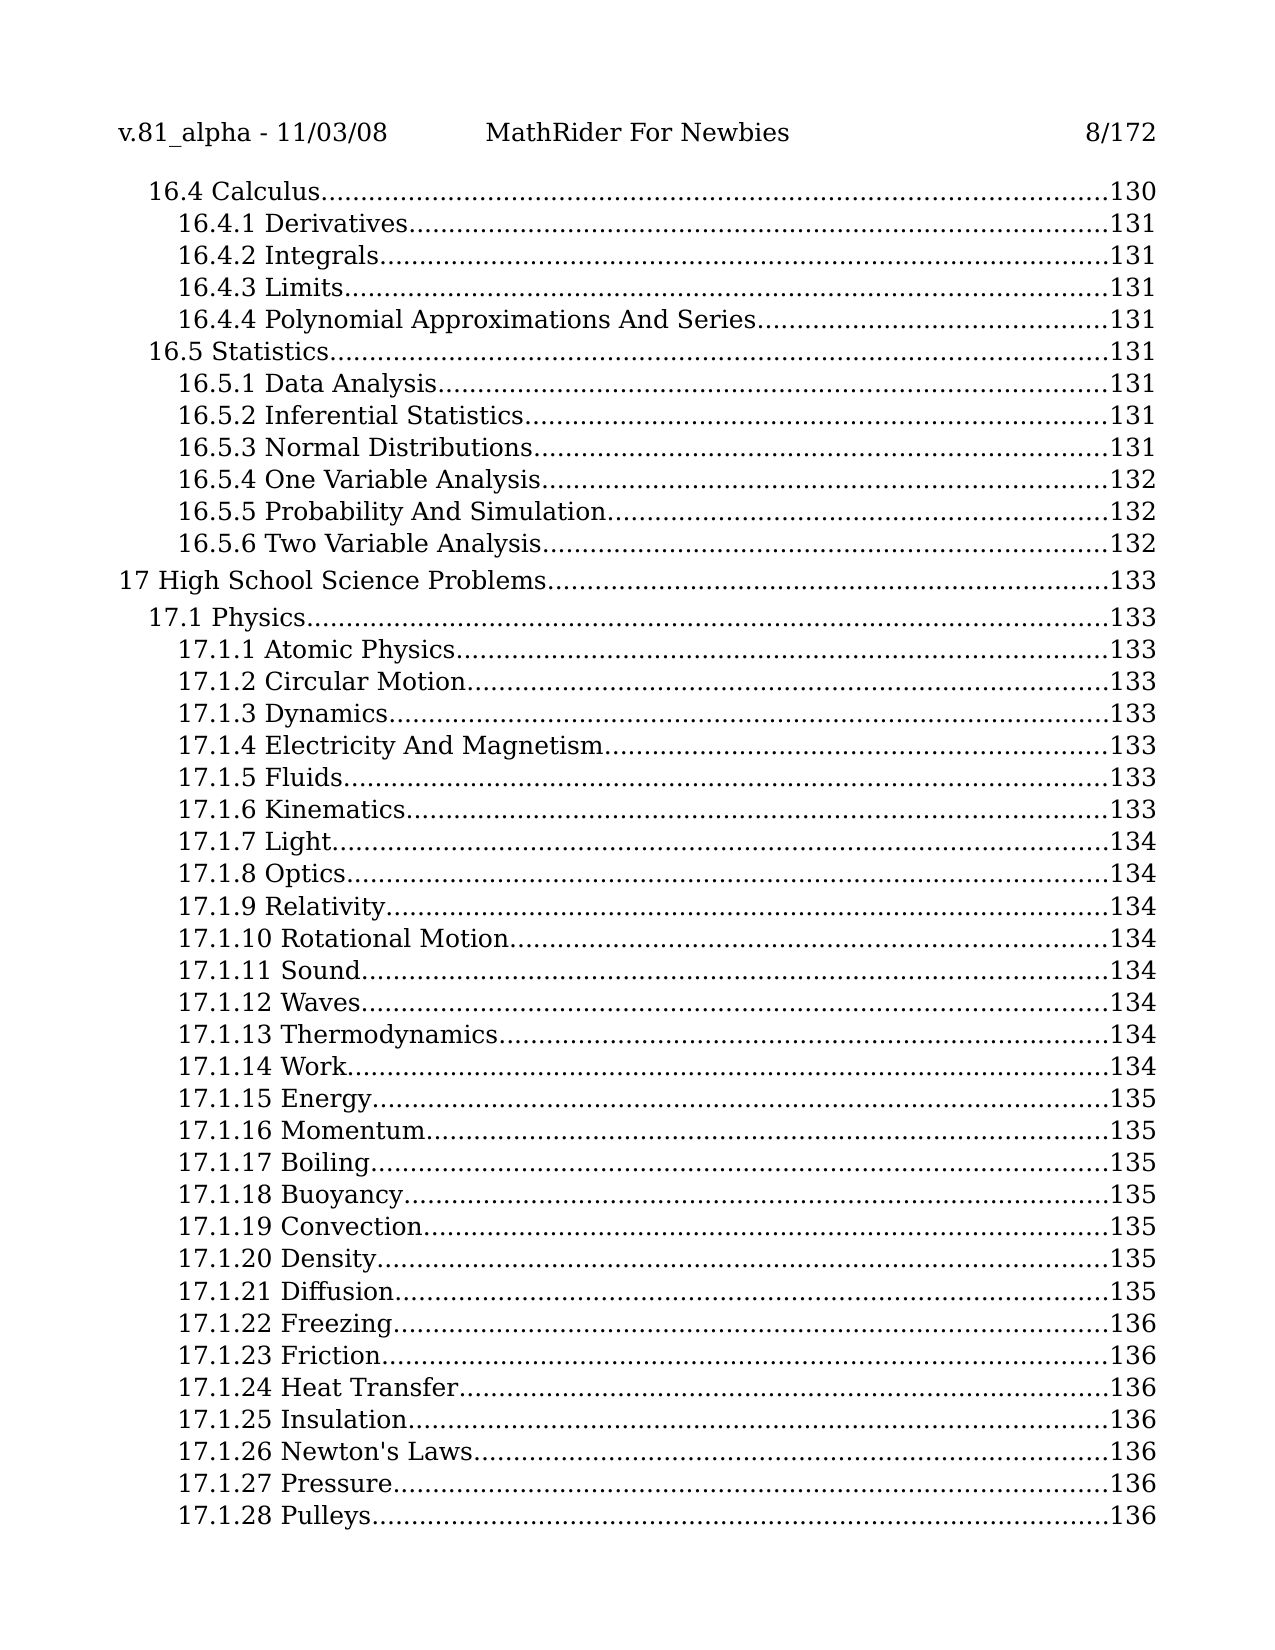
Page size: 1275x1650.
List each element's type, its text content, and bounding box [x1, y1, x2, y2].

text 17.1.10 Rotational Motion 134 [177, 924, 1157, 953]
text 17.1.24 Heat Transfer 136 [177, 1373, 1157, 1402]
text 17.1.21 Diffusion 135 [177, 1277, 1157, 1306]
text 17.1.12 Waves 134 [177, 988, 1157, 1017]
text 17.1.3 Dynamics 133 [177, 699, 1157, 728]
text 16.4.2 Integrals 131 [177, 241, 1157, 270]
text 16.5.2 Inferential Statistics 131 [177, 401, 1157, 431]
text 16.4 Calculus 130 [148, 177, 1157, 206]
text 16.5 Statistics 131 [148, 337, 1157, 366]
text 17.1.4 Electricity And Magnetism 133 [177, 731, 1157, 761]
text 16.5.6 Two Variable Analysis 132 [177, 530, 1157, 559]
text 16.4.1 Derivatives 131 [177, 209, 1157, 238]
text 16.5.5 Probability And Simulation 132 [177, 498, 1157, 527]
text 17.1.9 Relativity 134 [177, 892, 1157, 921]
text 16.5.1 Data Analysis 131 [177, 369, 1157, 398]
text 17.1.14 Work 134 [177, 1052, 1157, 1081]
text 17.1.13 Thermodynamics 134 [177, 1020, 1157, 1049]
text 17 High School Science Problems 133 [118, 566, 1157, 596]
text 16.4.4 Polynomial Approximations And Series 131 [177, 305, 1157, 334]
text 17.1.27 Pressure 136 [177, 1469, 1157, 1498]
text 16.5.4 One Variable Analysis 132 [177, 466, 1157, 495]
text 17.1.19 Convection 135 [177, 1213, 1157, 1242]
text 17.1.2 Circular Motion 133 [177, 667, 1157, 696]
text 16.4.3 Limits 131 [177, 273, 1157, 302]
text 17.1.5 Fluids 133 [177, 763, 1157, 793]
text 17.1.15 Energy 135 [177, 1084, 1157, 1113]
text 17.1.22 Freezing 136 [177, 1309, 1157, 1338]
text 17.1.20 Density 135 [177, 1245, 1157, 1274]
text 17.1.16 Momentum 135 [177, 1116, 1157, 1146]
text 17.1.8 Optics 134 [177, 860, 1157, 889]
text 17.1.7 Light 134 [177, 828, 1157, 857]
text 17.1.6 Kinematics 133 [177, 796, 1157, 825]
text 17.1 Physics 133 [148, 603, 1157, 632]
text 17.1.18 Buoyancy 135 [177, 1181, 1157, 1210]
text 17.1.28 Pulleys 136 [177, 1501, 1157, 1531]
text 17.1.26 Newton's Laws 136 [177, 1437, 1157, 1466]
text 17.1.11 Sound 134 [177, 956, 1157, 985]
text 17.1.1 Atomic Physics 133 [177, 635, 1157, 664]
text 17.1.23 Friction 136 [177, 1341, 1157, 1370]
text 16.5.3 Normal Distributions 131 [177, 433, 1157, 463]
text 17.1.25 Insulation 136 [177, 1405, 1157, 1434]
text 17.1.17 Boiling 135 [177, 1148, 1157, 1178]
